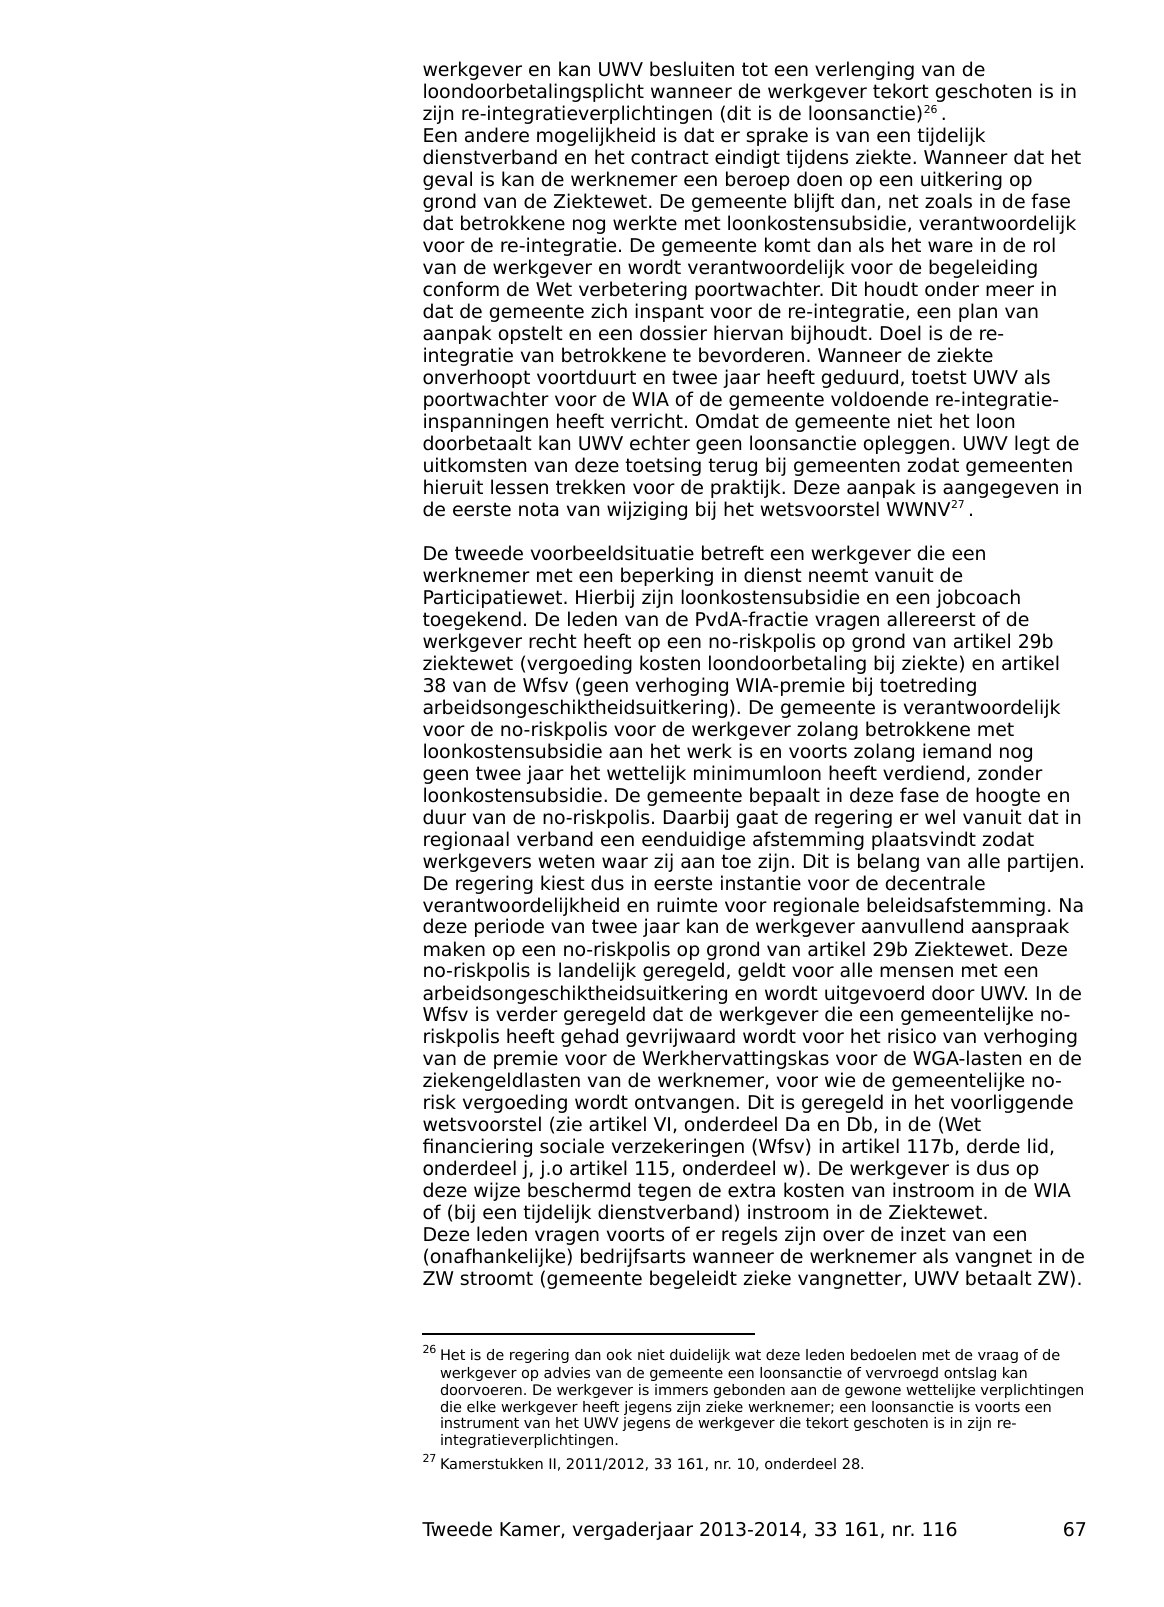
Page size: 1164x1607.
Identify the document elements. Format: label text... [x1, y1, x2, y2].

text Het is de regering dan ook niet duidelijk wat deze leden bedoelen met de vraag of de werkgever op advies van de gemeente een loonsanctie of vervroegd ontslag kan doorvoeren. De werkgever is immers gebonden aan de gewone wettelijke verplichtingen die elke werkgever heeft jegens zijn zieke werknemer; een loonsanctie is voorts een instrument van het UWV jegens de werkgever die tekort geschoten is in zijn re-integratieverplichtingen. [422, 1343, 1087, 1449]
text De tweede voorbeeldsituatie betreft een werkgever die een werknemer met een beperking in dienst neemt vanuit de Participatiewet. Hierbij zijn loonkostensubsidie en een jobcoach toegekend. De leden van de PvdA-fractie vragen allereerst of de werkgever recht heeft op een no-riskpolis op grond van artikel 29b ziektewet (vergoeding kosten loondoorbetaling bij ziekte) en artikel 38 van de Wfsv (geen verhoging WIA-premie bij toetreding arbeidsongeschiktheidsuitkering). De gemeente is verantwoordelijk voor de no-riskpolis voor de werkgever zolang betrokkene met loonkostensubsidie aan het werk is en voorts zolang iemand nog geen twee jaar het wettelijk minimumloon heeft verdiend, zonder loonkostensubsidie. De gemeente bepaalt in deze fase de hoogte en duur van de no-riskpolis. Daarbij gaat de regering er wel vanuit dat in regionaal verband een eenduidige afstemming plaatsvindt zodat werkgevers weten waar zij aan toe zijn. Dit is belang van alle partijen. De regering kiest dus in eerste instantie voor de decentrale verantwoordelijkheid en ruimte voor regionale beleidsafstemming. Na deze periode van twee jaar kan de werkgever aanvullend aanspraak maken op een no-riskpolis op grond van artikel 29b Ziektewet. Deze no-riskpolis is landelijk geregeld, geldt voor alle mensen met een arbeidsongeschiktheidsuitkering en wordt uitgevoerd door UWV. In de Wfsv is verder geregeld dat de werkgever die een gemeentelijke no-riskpolis heeft gehad gevrijwaard wordt voor het risico van verhoging van de premie voor de Werkhervattingskas voor de WGA-lasten en de ziekengeldlasten van de werknemer, voor wie de gemeentelijke no-risk vergoeding wordt ontvangen. Dit is geregeld in het voorliggende wetsvoorstel (zie artikel VI, onderdeel Da en Db, in de (Wet financiering sociale verzekeringen (Wfsv) in artikel 117b, derde lid, onderdeel j, j.o artikel 115, onderdeel w). De werkgever is dus op deze wijze beschermd tegen de extra kosten van instroom in de WIA of (bij een tijdelijk dienstverband) instroom in de Ziektewet. [422, 543, 1087, 1224]
text Een andere mogelijkheid is dat er sprake is van een tijdelijk dienstverband en het contract eindigt tijdens ziekte. Wanneer dat het geval is kan de werknemer een beroep doen op een uitkering op grond van de Ziektewet. De gemeente blijft dan, net zoals in de fase dat betrokkene nog werkte met loonkostensubsidie, verantwoordelijk voor de re-integratie. De gemeente komt dan als het ware in de rol van de werkgever en wordt verantwoordelijk voor de begeleiding conform de Wet verbetering poortwachter. Dit houdt onder meer in dat de gemeente zich inspant voor de re-integratie, een plan van aanpak opstelt en een dossier hiervan bijhoudt. Doel is de re-integratie van betrokkene te bevorderen. Wanneer de ziekte onverhoopt voortduurt en twee jaar heeft geduurd, toetst UWV als poortwachter voor de WIA of de gemeente voldoende re-integratie-inspanningen heeft verricht. Omdat de gemeente niet het loon doorbetaalt kan UWV echter geen loonsanctie opleggen. UWV legt de uitkomsten van deze toetsing terug bij gemeenten zodat gemeenten hieruit lessen trekken voor de praktijk. Deze aanpak is aangegeven in de eerste nota van wijziging bij het wetsvoorstel WWNV. [422, 125, 1087, 521]
text werkgever en kan UWV besluiten tot een verlenging van de loondoorbetalingsplicht wanneer de werkgever tekort geschoten is in zijn re-integratieverplichtingen (dit is de loonsanctie). [422, 59, 1087, 125]
text Kamerstukken II, 2011/2012, 33 161, nr. 10, onderdeel 28. [422, 1452, 1087, 1474]
text Deze leden vragen voorts of er regels zijn over de inzet van een (onafhankelijke) bedrijfsarts wanneer de werknemer als vangnet in de ZW stroomt (gemeente begeleidt zieke vangnetter, UWV betaalt ZW). [422, 1224, 1087, 1290]
